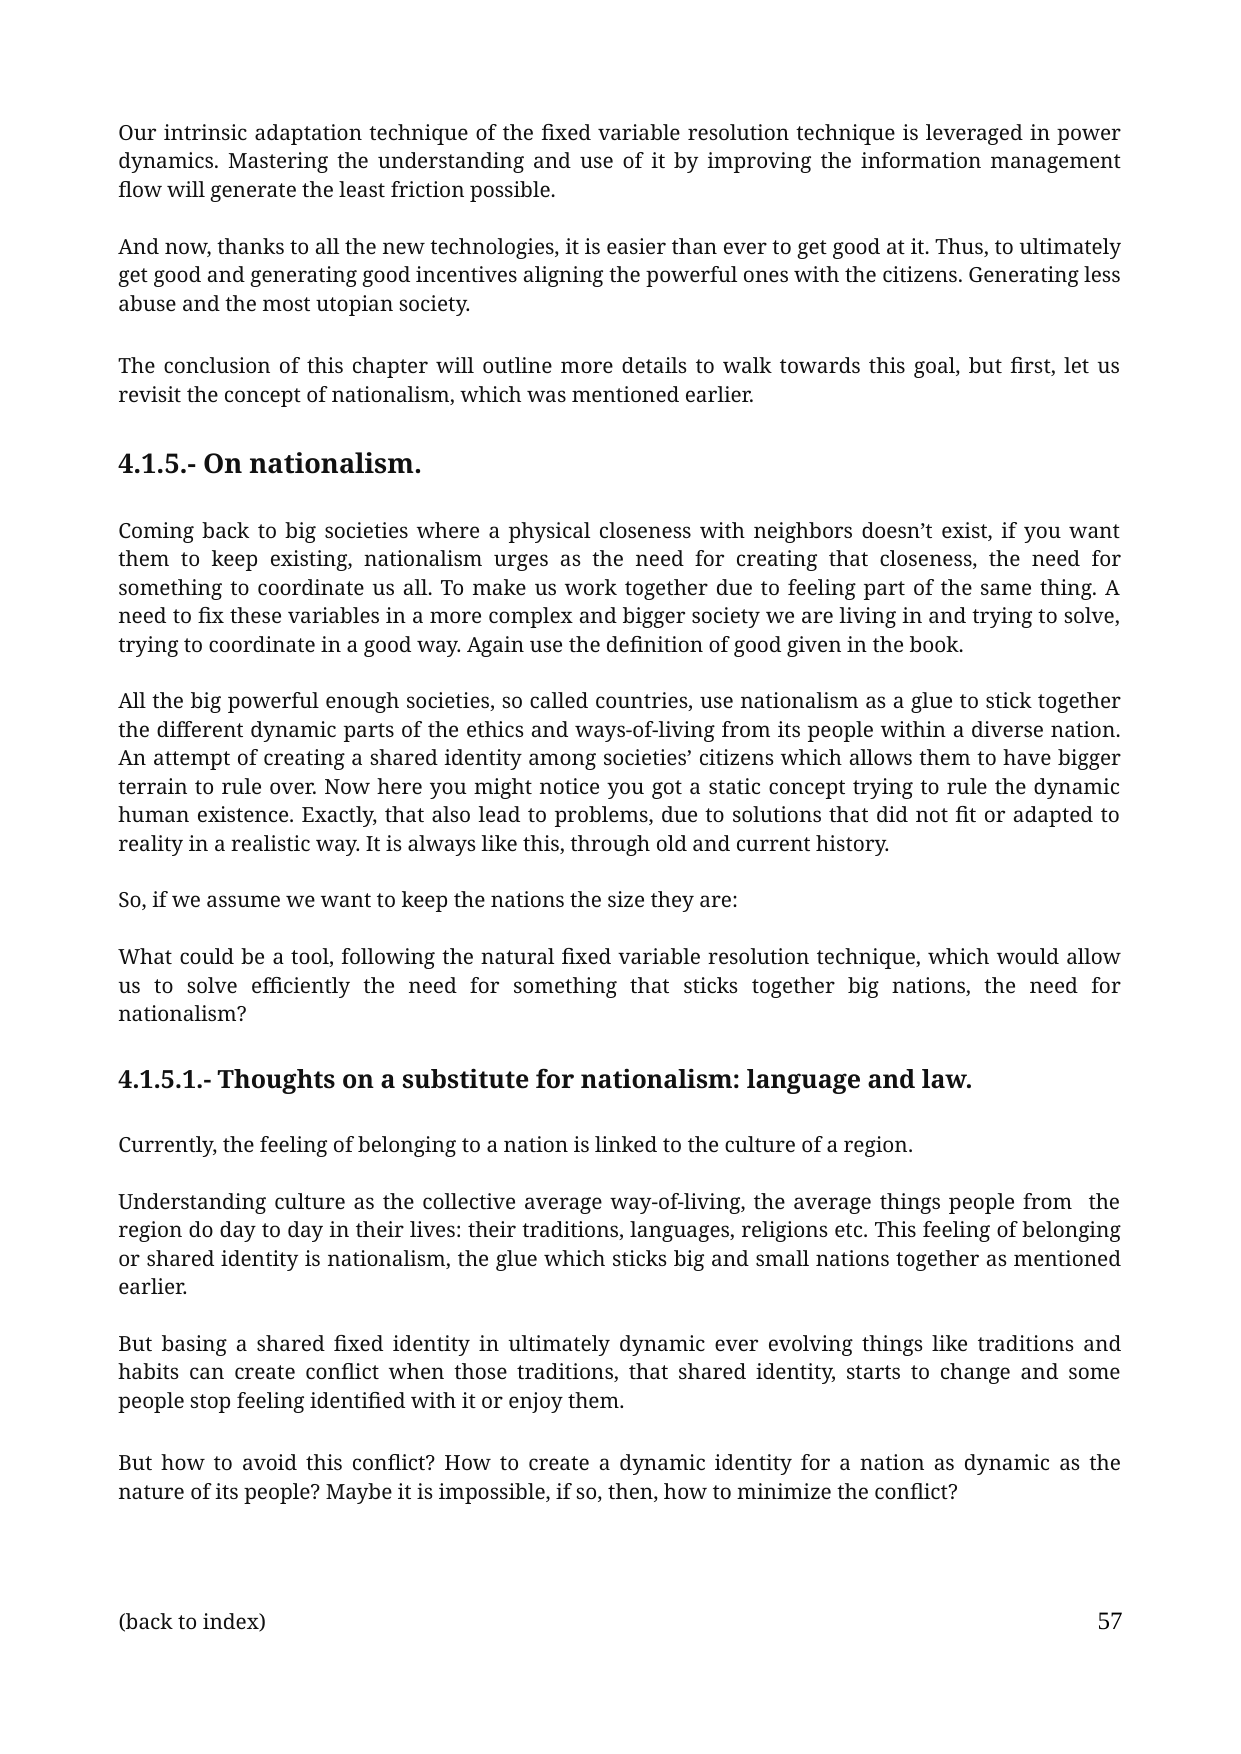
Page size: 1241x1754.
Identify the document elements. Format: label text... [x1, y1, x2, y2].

text Understanding culture as the collective average way-of-living, the average things people from the region do day to day in their lives: their traditions, languages, religions etc. This feeling of belonging or shared identity is nationalism, the glue which sticks big and small nations together as mentioned earlier. [118, 1187, 1122, 1301]
text 4.1.5.- On nationalism. [118, 445, 1122, 482]
text All the big powerful enough societies, so called countries, use nationalism as a glue to stick together the different dynamic parts of the ethics and ways-of-living from its people within a diverse nation. An attempt of creating a shared identity among societies’ citizens which allows them to have bigger terrain to rule over. Now here you might notice you got a static concept trying to rule the dynamic human existence. Exactly, that also lead to problems, due to solutions that did not fit or adapted to reality in a realistic way. It is always like this, through old and current history. [118, 687, 1122, 857]
text The conclusion of this chapter will outline more details to walk towards this goal, but first, let us revisit the concept of nationalism, which was mentioned earlier. [118, 351, 1122, 408]
text But basing a shared fixed identity in ultimately dynamic ever evolving things like traditions and habits can create conflict when those traditions, that shared identity, starts to change and some people stop feeling identified with it or enjoy them. [118, 1329, 1122, 1414]
text And now, thanks to all the new technologies, it is easier than ever to get good at it. Thus, to ultimately get good and generating good incentives aligning the powerful ones with the citizens. Generating less abuse and the most utopian society. [118, 232, 1122, 317]
text So, if we assume we want to keep the nations the size they are: [118, 886, 1122, 914]
text What could be a tool, following the natural fixed variable resolution technique, which would allow us to solve efficiently the need for something that sticks together big nations, the need for nationalism? [118, 942, 1122, 1028]
text 4.1.5.1.- Thoughts on a substitute for nationalism: language and law. [118, 1062, 1122, 1096]
text Coming back to big societies where a physical closeness with neighbors doesn’t exist, if you want them to keep existing, nationalism urges as the need for creating that closeness, the need for something to coordinate us all. To make us work together due to feeling part of the same thing. A need to fix these variables in a more complex and bigger society we are living in and trying to solve, trying to coordinate in a good way. Again use the definition of good given in the book. [118, 516, 1122, 658]
text Our intrinsic adaptation technique of the fixed variable resolution technique is leveraged in power dynamics. Mastering the understanding and use of it by improving the information management flow will generate the least friction possible. [118, 118, 1122, 203]
text Currently, the feeling of belonging to a nation is linked to the culture of a region. [118, 1130, 1122, 1158]
text But how to avoid this conflict? How to create a dynamic identity for a nation as dynamic as the nature of its people? Maybe it is impossible, if so, then, how to minimize the conflict? [118, 1448, 1122, 1505]
